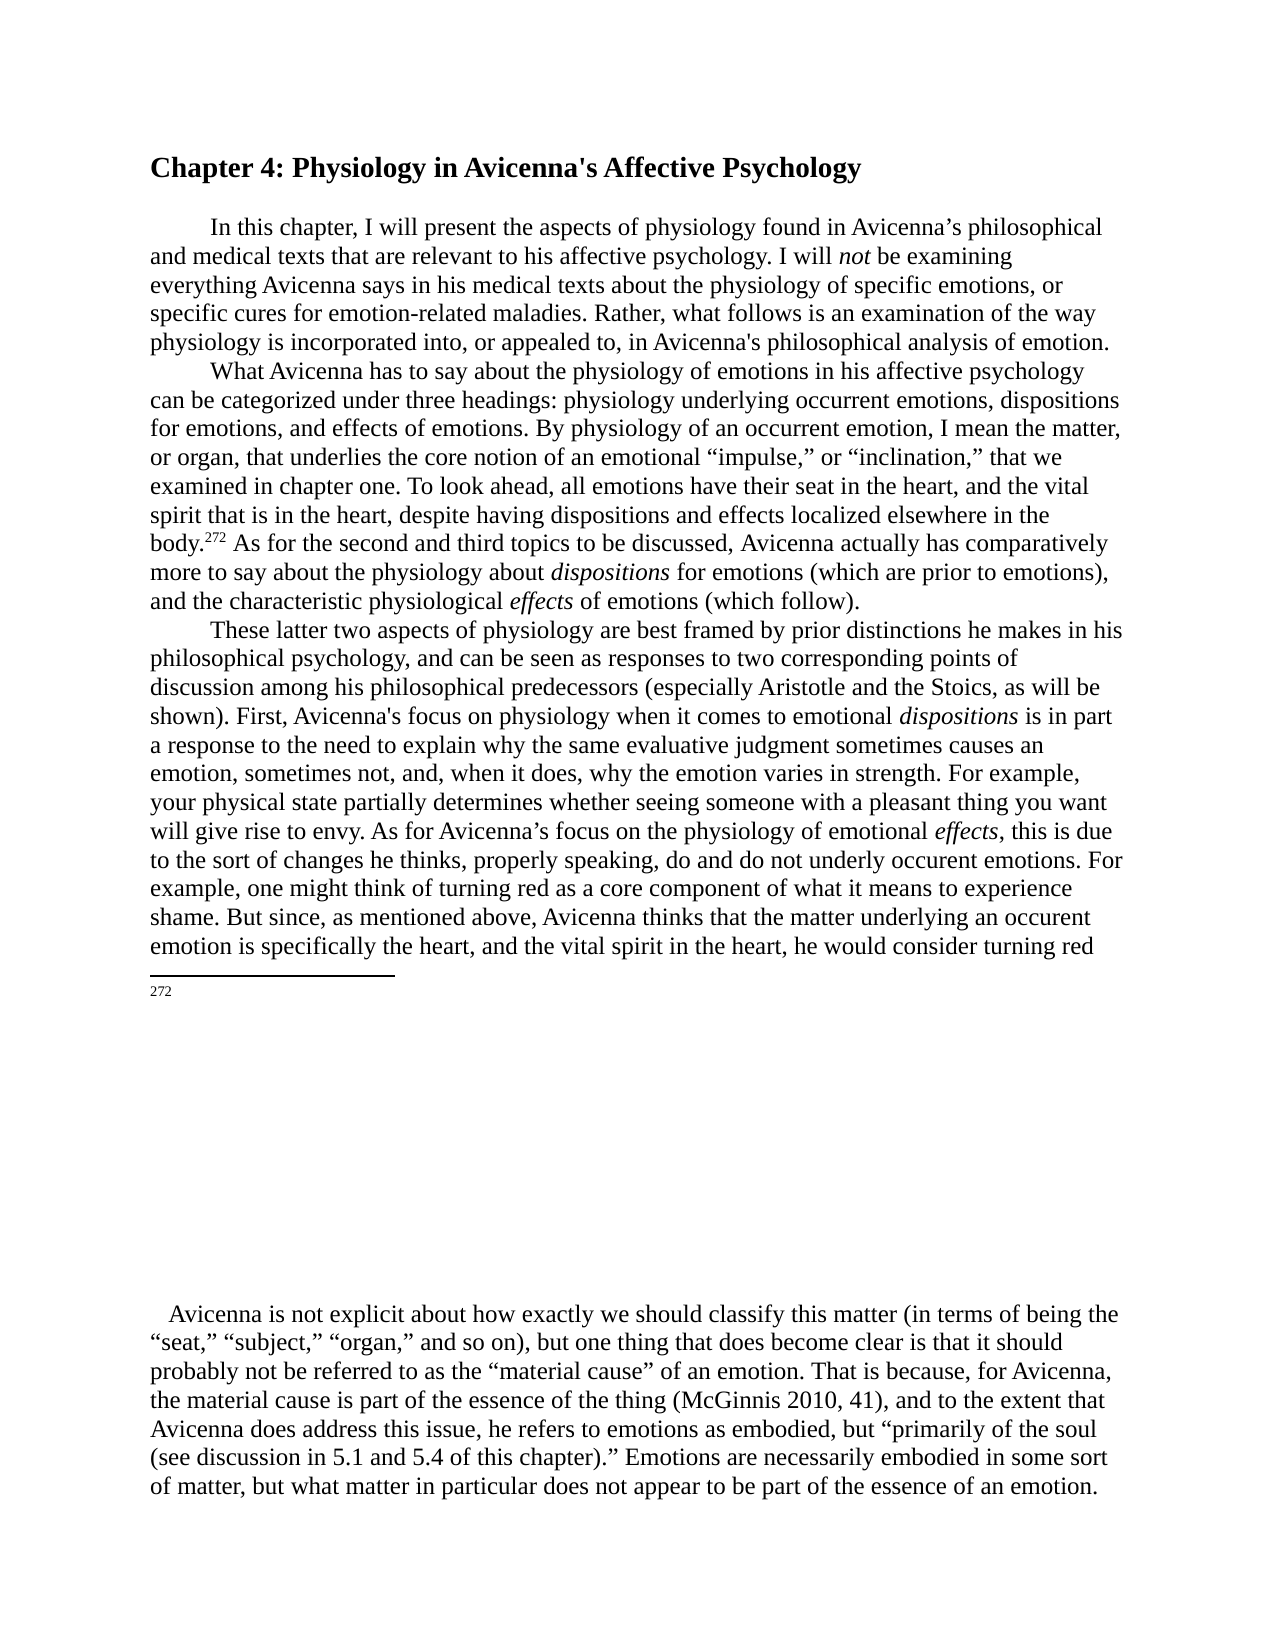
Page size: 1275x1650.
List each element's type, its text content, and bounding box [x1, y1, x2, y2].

text These latter two aspects of physiology are best framed by prior distinctions he makes in his philosophical psychology, and can be seen as responses to two corresponding points of discussion among his philosophical predecessors (especially Aristotle and the Stoics, as will be shown). First, Avicenna's focus on physiology when it comes to emotional dispositions is in part a response to the need to explain why the same evaluative judgment sometimes causes an emotion, sometimes not, and, when it does, why the emotion varies in strength. For example, your physical state partially determines whether seeing someone with a pleasant thing you want will give rise to envy. As for Avicenna’s focus on the physiology of emotional effects, this is due to the sort of changes he thinks, properly speaking, do and do not underly occurent emotions. For example, one might think of turning red as a core component of what it means to experience shame. But since, as mentioned above, Avicenna thinks that the matter underlying an occurent emotion is specifically the heart, and the vital spirit in the heart, he would consider turning red [150, 615, 1125, 960]
text In this chapter, I will present the aspects of physiology found in Avicenna’s philosophical and medical texts that are relevant to his affective psychology. I will not be examining everything Avicenna says in his medical texts about the physiology of specific emotions, or specific cures for emotion-related maladies. Rather, what follows is an examination of the way physiology is incorporated into, or appealed to, in Avicenna's philosophical analysis of emotion. [150, 212, 1125, 356]
text Avicenna is not explicit about how exactly we should classify this matter (in terms of being the “seat,” “subject,” “organ,” and so on), but one thing that does become clear is that it should probably not be referred to as the “material cause” of an emotion. That is because, for Avicenna, the material cause is part of the essence of the thing (McGinnis 2010, 41), and to the extent that Avicenna does address this issue, he refers to emotions as embodied, but “primarily of the soul (see discussion in 5.1 and 5.4 of this chapter).” Emotions are necessarily embodied in some sort of matter, but what matter in particular does not appear to be part of the essence of an emotion. [150, 1299, 1125, 1500]
subtitle Chapter 4: Physiology in Avicenna's Affective Psychology [150, 150, 1125, 183]
text What Avicenna has to say about the physiology of emotions in his affective psychology can be categorized under three headings: physiology underlying occurrent emotions, dispositions for emotions, and effects of emotions. By physiology of an occurrent emotion, I mean the matter, or organ, that underlies the core notion of an emotional “impulse,” or “inclination,” that we examined in chapter one. To look ahead, all emotions have their seat in the heart, and the vital spirit that is in the heart, despite having dispositions and effects localized elsewhere in the body. As for the second and third topics to be discussed, Avicenna actually has comparatively more to say about the physiology about dispositions for emotions (which are prior to emotions), and the characteristic physiological effects of emotions (which follow). [150, 356, 1125, 615]
